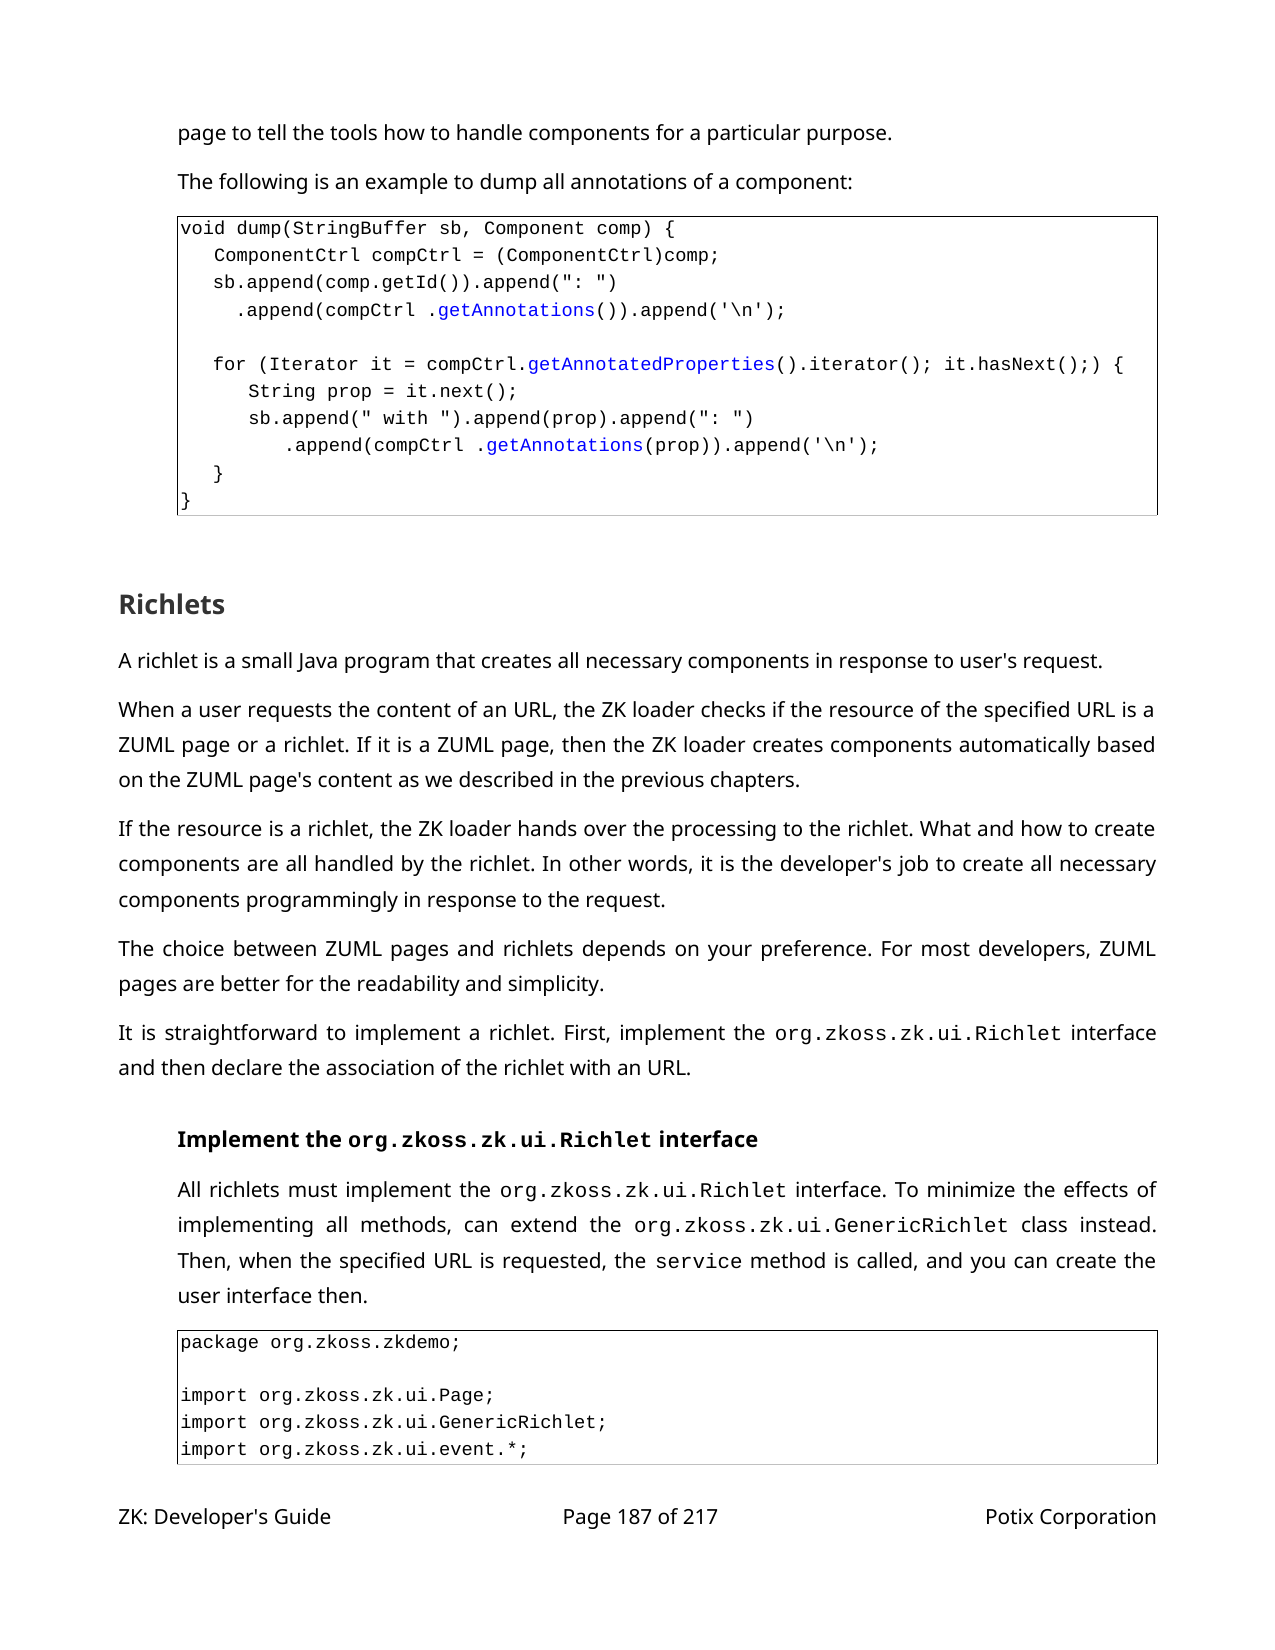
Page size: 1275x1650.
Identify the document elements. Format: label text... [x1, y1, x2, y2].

text All richlets must implement the org.zkoss.zk.ui.Richlet interface. To minimize the effects of implementing all methods, can extend the org.zkoss.zk.ui.GenericRichlet class instead. Then, when the specified URL is requested, the service method is called, and you can create the user interface then. [177, 1175, 1157, 1309]
text sb.append(" with ").append(prop).append(": ") [178, 406, 1157, 430]
text When a user requests the content of an URL, the ZK loader checks if the resource of the specified URL is a ZUML page or a richlet. If it is a ZUML page, then the ZK loader creates components automatically based on the ZUML page's content as we described in the previous chapters. [118, 695, 1157, 794]
text void dump(StringBuffer sb, Component comp) { [178, 217, 1157, 240]
text String prop = it.next(); [178, 379, 1157, 403]
text package org.zkoss.zkdemo; import org.zkoss.zk.ui.Page; import org.zkoss.zk.ui.GenericRichlet; import org.zkoss.zk.ui.event.*; [178, 1331, 1157, 1464]
text It is straightforward to implement a richlet. First, implement the org.zkoss.zk.ui.Richlet interface and then declare the association of the richlet with an URL. [118, 1018, 1157, 1081]
subtitle Richlets [118, 586, 1157, 623]
text } [178, 461, 1157, 485]
text A richlet is a small Java program that creates all necessary components in response to user's request. [118, 646, 1157, 674]
text The choice between ZUML pages and richlets depends on your preference. For most developers, ZUML pages are better for the readability and simplicity. [118, 934, 1157, 997]
text sb.append(comp.getId()).append(": ") [178, 270, 1157, 294]
text The following is an example to dump all annotations of a component: [177, 167, 1157, 195]
text .append(compCtrl .getAnnotations()).append('\n'); [178, 297, 1157, 322]
text .append(compCtrl .getAnnotations(prop)).append('\n'); [178, 433, 1157, 458]
text If the resource is a richlet, the ZK loader hands over the processing to the richlet. What and how to create components are all handled by the richlet. In other words, it is the developer's job to create all necessary components programmingly in response to the request. [118, 814, 1157, 913]
text for (Iterator it = compCtrl.getAnnotatedProperties().iterator(); it.hasNext();) { [178, 352, 1157, 376]
subtitle Implement the org.zkoss.zk.ui.Richlet interface [177, 1124, 1157, 1154]
text page to tell the tools how to handle components for a particular purpose. [177, 118, 1157, 146]
text ComponentCtrl compCtrl = (ComponentCtrl)comp; [178, 243, 1157, 267]
text } [178, 488, 1157, 515]
